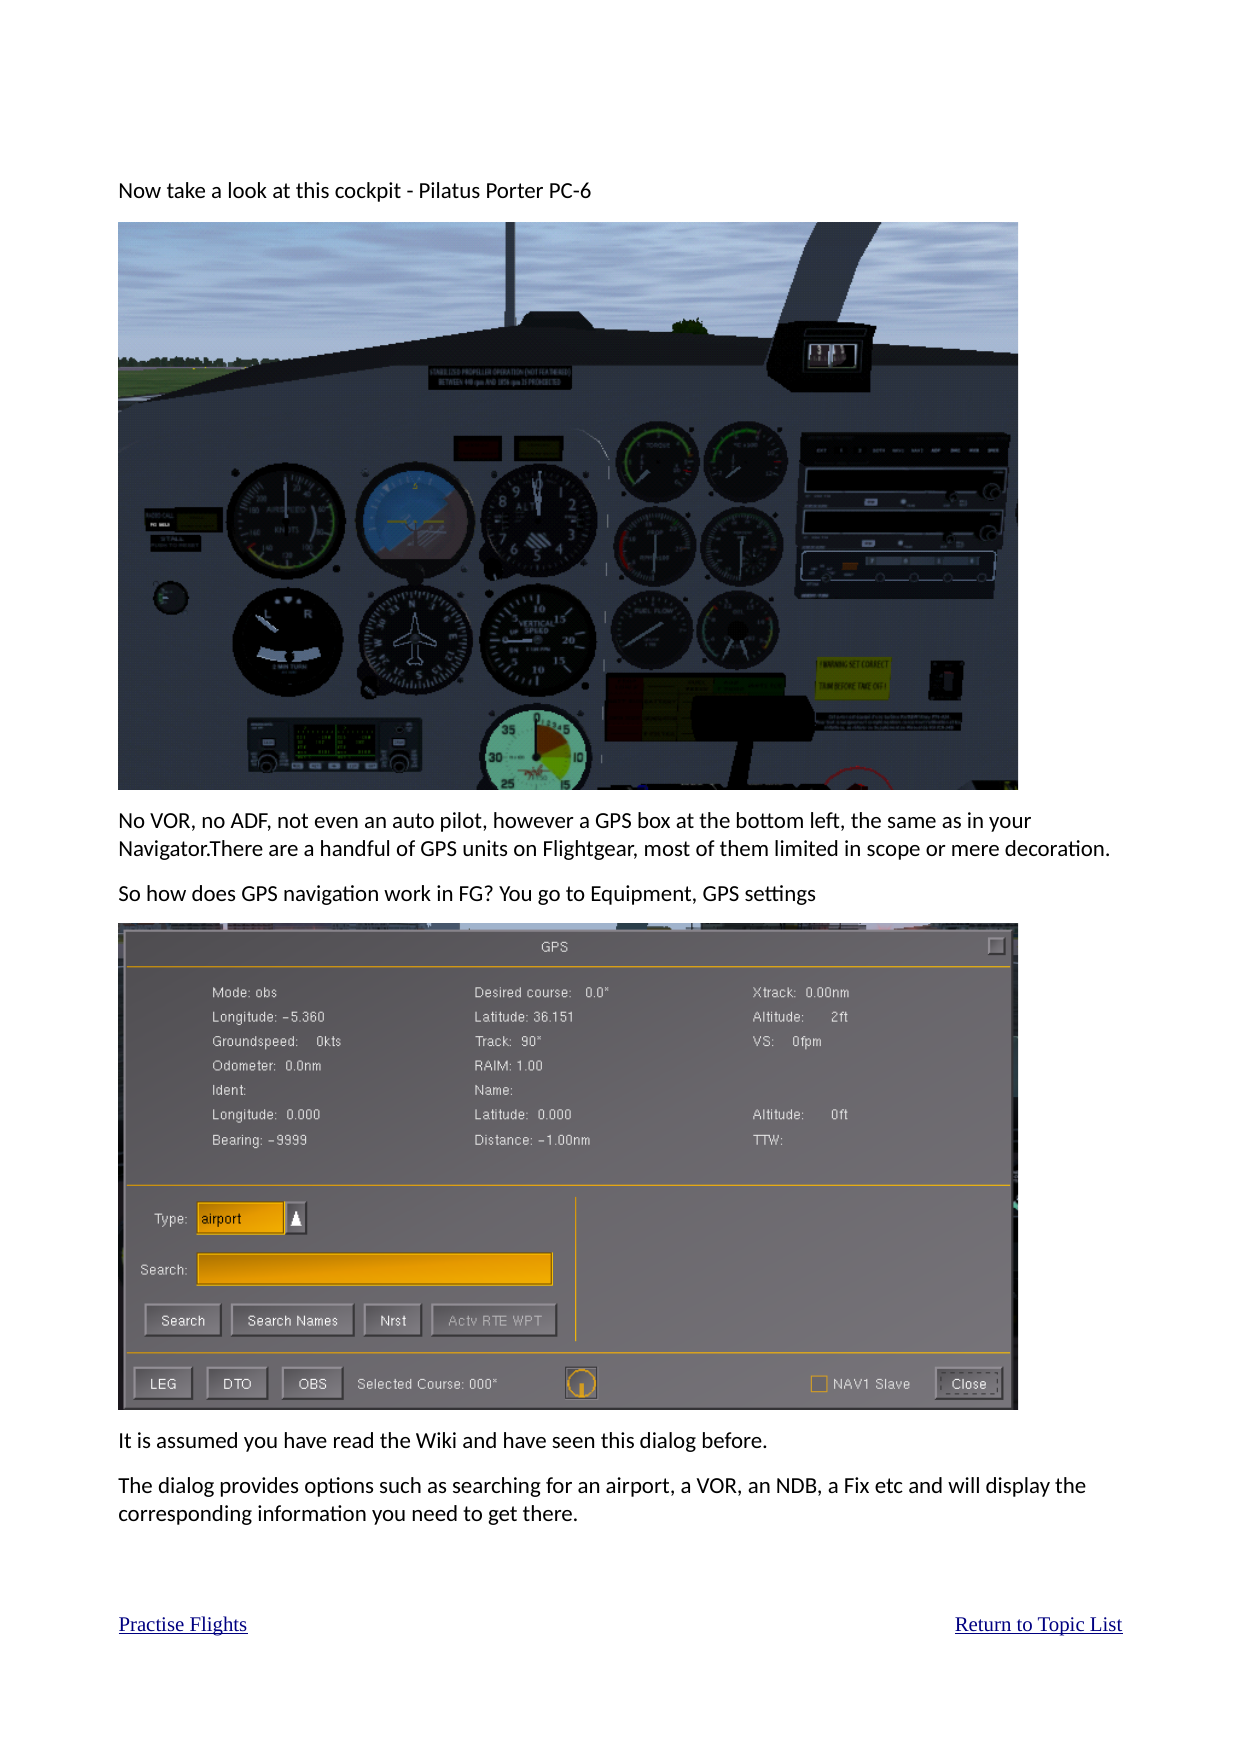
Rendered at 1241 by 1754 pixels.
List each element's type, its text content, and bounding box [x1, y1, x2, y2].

text It is assumed you have read the Wiki and have seen this dialog before. [118, 1426, 1122, 1454]
text So how does GPS navigation work in FG? You go to Equipment, GPS settings [118, 879, 1122, 907]
text Now take a look at this cockpit - Pilatus Porter PC-6 [118, 176, 1122, 204]
text The dialog provides options such as searching for an airport, a VOR, an NDB, a Fix etc and will display the corresponding information you need to get there. [118, 1471, 1122, 1527]
text No VOR, no ADF, not even an auto pilot, however a GPS box at the bottom left, the same as in your Navigator.There are a handful of GPS units on Flightgear, most of them limited in scope or mere decoration. [118, 806, 1122, 862]
